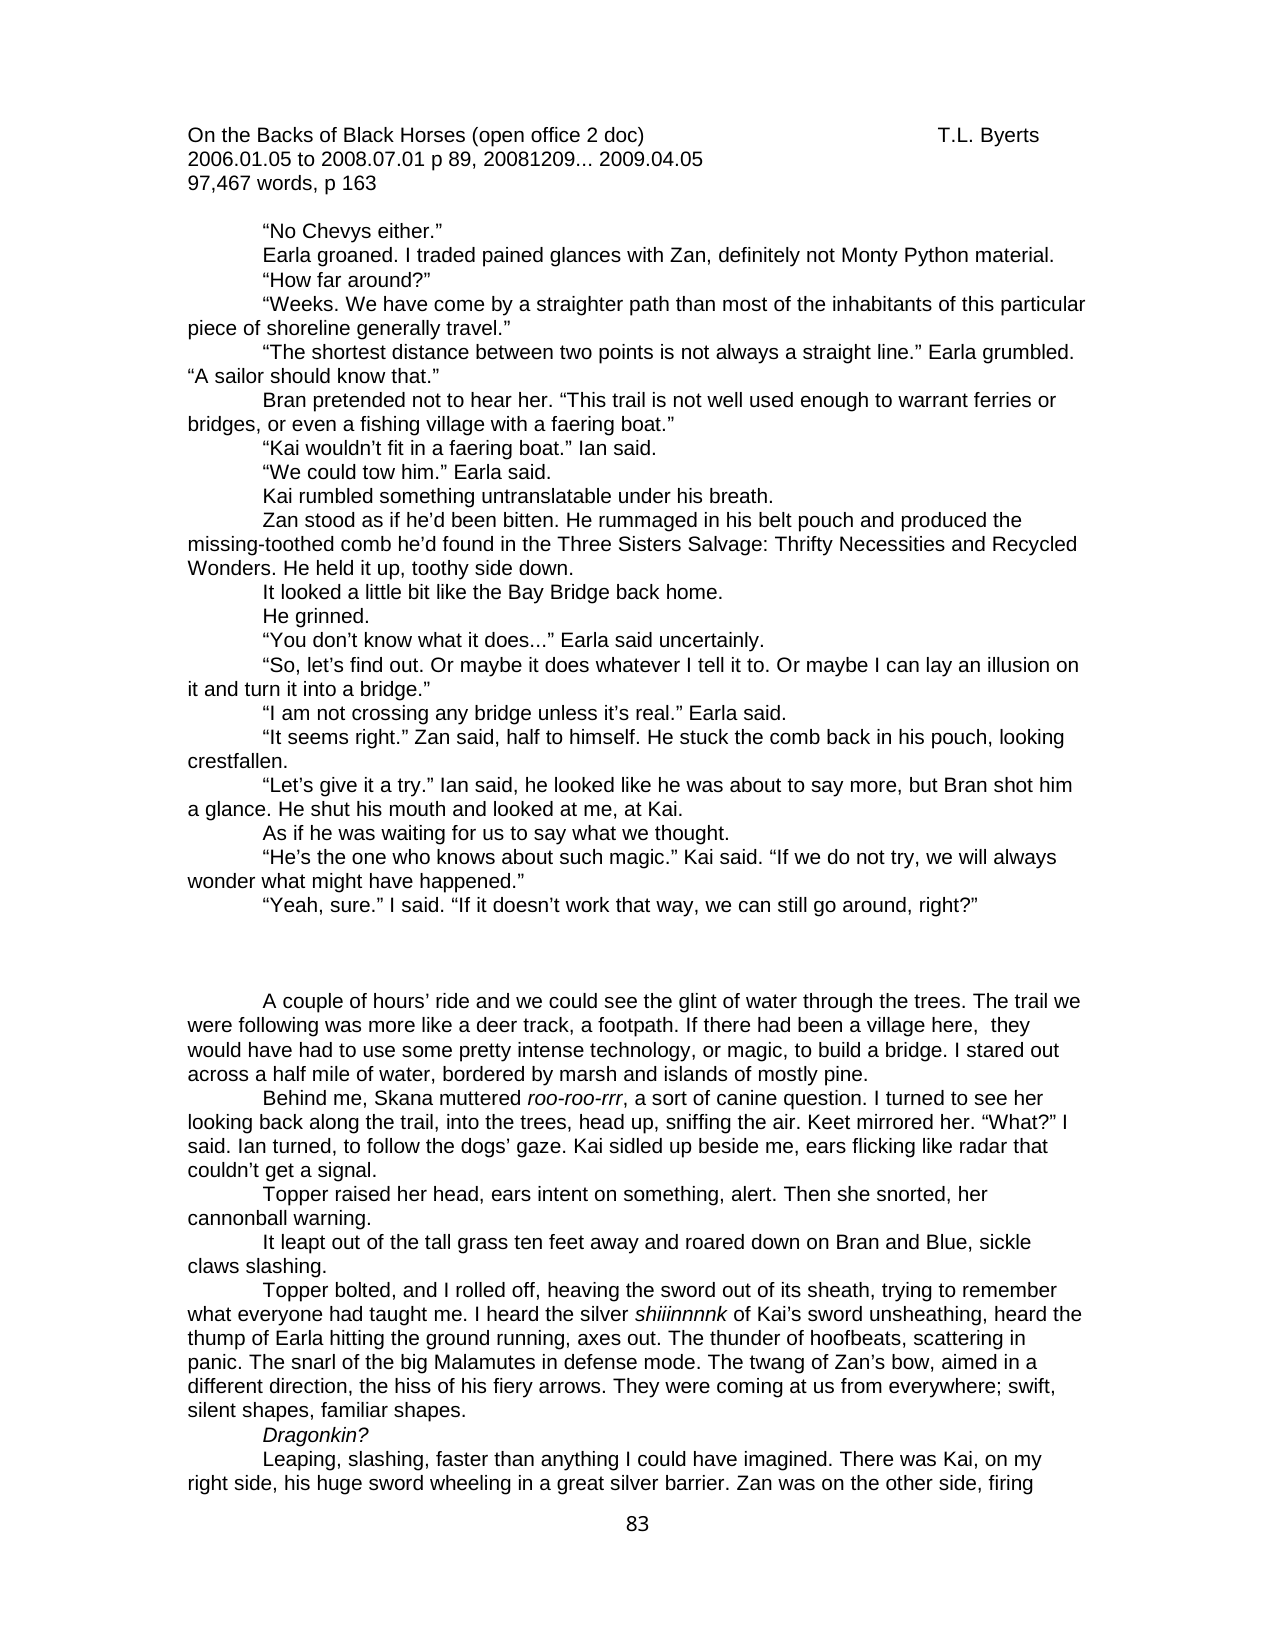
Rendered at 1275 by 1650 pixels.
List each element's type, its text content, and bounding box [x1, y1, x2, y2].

text It leapt out of the tall grass ten feet away and roared down on Bran and Blue, sickle claws slashing. [187, 1230, 1087, 1278]
text It looked a little bit like the Bay Bridge back home. [187, 580, 1087, 604]
text Behind me, Skana muttered roo-roo-rrr, a sort of canine question. I turned to see her looking back along the trail, into the trees, head up, sniffing the air. Keet mirrored her. “What?” I said. Ian turned, to follow the dogs’ gaze. Kai sidled up beside me, ears flicking like radar that couldn’t get a signal. [187, 1086, 1087, 1182]
text A couple of hours’ ride and we could see the glint of water through the trees. The trail we were following was more like a deer track, a footpath. If there had been a village here, they would have had to use some pretty intense technology, or magic, to build a bridge. I stared out across a half mile of water, bordered by marsh and islands of mostly pine. [187, 989, 1087, 1086]
text Bran pretended not to hear her. “This trail is not well used enough to warrant ferries or bridges, or even a fishing village with a faering boat.” [187, 388, 1087, 436]
text “Weeks. We have come by a straighter path than most of the inhabitants of this particular piece of shoreline generally travel.” [187, 292, 1087, 340]
text “We could tow him.” Earla said. [187, 460, 1087, 484]
text “No Chevys either.” [187, 219, 1087, 243]
text “You don’t know what it does...” Earla said uncertainly. [187, 628, 1087, 652]
text As if he was waiting for us to say what we thought. [187, 821, 1087, 845]
text “The shortest distance between two points is not always a straight line.” Earla grumbled. “A sailor should know that.” [187, 340, 1087, 388]
text “How far around?” [187, 267, 1087, 292]
text Kai rumbled something untranslatable under his breath. [187, 484, 1087, 508]
text Zan stood as if he’d been bitten. He rummaged in his belt pouch and produced the missing-toothed comb he’d found in the Three Sisters Salvage: Thrifty Necessities and Recycled Wonders. He held it up, toothy side down. [187, 508, 1087, 580]
text Leaping, slashing, faster than anything I could have imagined. There was Kai, on my right side, his huge sword wheeling in a great silver barrier. Zan was on the other side, firing [187, 1447, 1087, 1495]
text “It seems right.” Zan said, half to himself. He stuck the comb back in his pouch, looking crestfallen. [187, 725, 1087, 773]
text Earla groaned. I traded pained glances with Zan, definitely not Monty Python material. [187, 243, 1087, 267]
text He grinned. [187, 604, 1087, 628]
text Dragonkin? [187, 1422, 1087, 1447]
text “He’s the one who knows about such magic.” Kai said. “If we do not try, we will always wonder what might have happened.” [187, 845, 1087, 893]
text Topper bolted, and I rolled off, heaving the sword out of its sheath, trying to remember what everyone had taught me. I heard the silver shiiinnnnk of Kai’s sword unsheathing, heard the thump of Earla hitting the ground running, axes out. The thunder of hoofbeats, scattering in panic. The snarl of the big Malamutes in defense mode. The twang of Zan’s bow, aimed in a different direction, the hiss of his fiery arrows. They were coming at us from everywhere; swift, silent shapes, familiar shapes. [187, 1278, 1087, 1422]
text “Yeah, sure.” I said. “If it doesn’t work that way, we can still go around, right?” [187, 893, 1087, 917]
text Topper raised her head, ears intent on something, alert. Then she snorted, her cannonball warning. [187, 1182, 1087, 1230]
text “Let’s give it a try.” Ian said, he looked like he was about to say more, but Bran shot him a glance. He shut his mouth and looked at me, at Kai. [187, 773, 1087, 821]
text “I am not crossing any bridge unless it’s real.” Earla said. [187, 701, 1087, 725]
text “So, let’s find out. Or maybe it does whatever I tell it to. Or maybe I can lay an illusion on it and turn it into a bridge.” [187, 652, 1087, 701]
text “Kai wouldn’t fit in a faering boat.” Ian said. [187, 436, 1087, 460]
